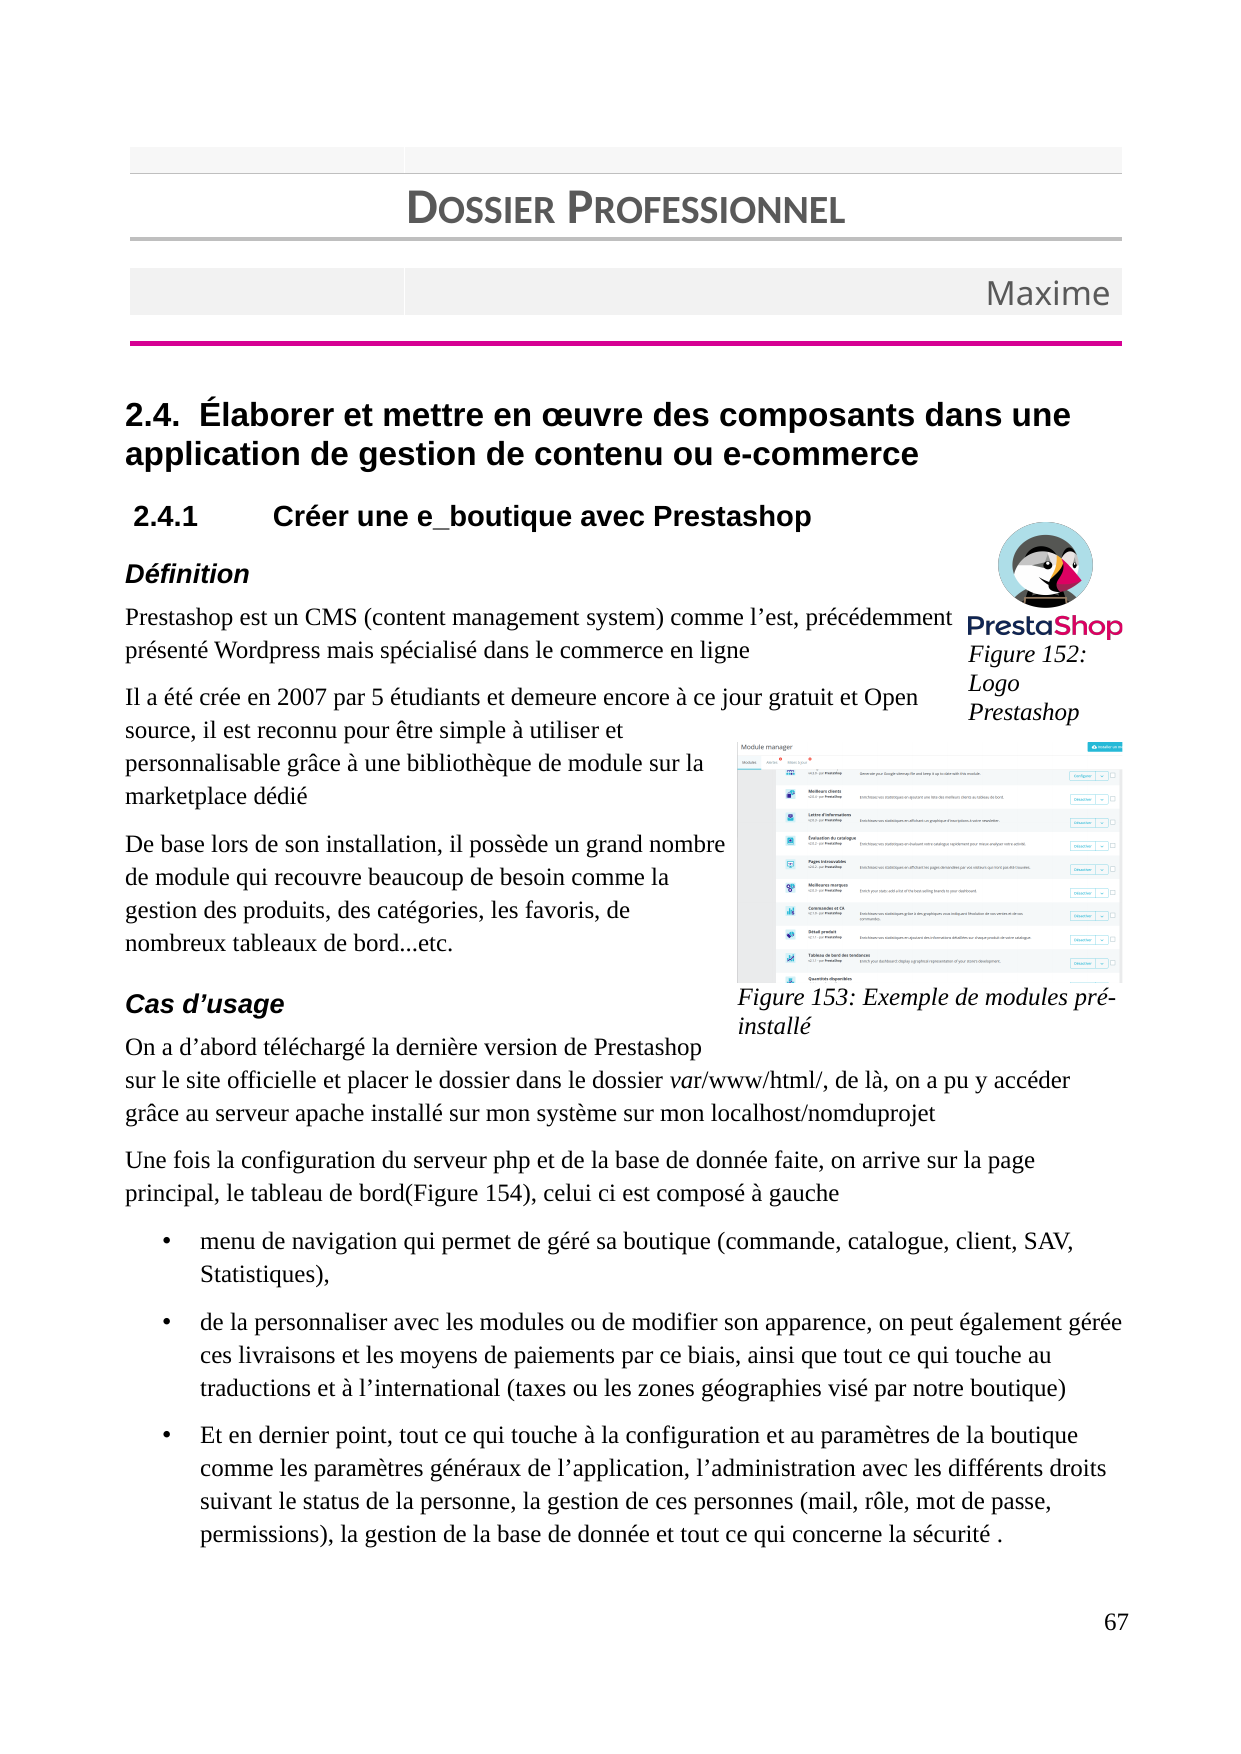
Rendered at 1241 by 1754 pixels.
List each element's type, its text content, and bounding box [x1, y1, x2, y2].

text Figure 153: Exemple de modules pré-installé [737, 983, 1122, 1040]
text Une fois la configuration du serveur php et de la base de donnée faite, on arrive sur la page principal, le tableau de bord(Figure 154), celui ci est composé à gauche [125, 1146, 1123, 1207]
text On a d’abord téléchargé la dernière version de Prestashop sur le site officielle et placer le dossier dans le dossier var/www/html/, de là, on a pu y accéder grâce au serveur apache installé sur mon système sur mon localhost/nomduprojet [125, 1032, 1123, 1127]
subtitle Créer une e_boutique avec Prestashop [125, 499, 1123, 533]
list Et en dernier point, tout ce qui touche à la configuration et au paramètres de la boutique comme les paramètres généraux de l’application, l’administration avec les différents droits suivant le status de la personne, la gestion de ces personnes (mail, rôle, mot de passe, permissions), la gestion de la base de donnée et tout ce qui concerne la sécurité . [162, 1420, 1123, 1548]
subtitle Élaborer et mettre en œuvre des composants dans une application de gestion de contenu ou e-commerce [125, 395, 1123, 472]
list menu de navigation qui permet de géré sa boutique (commande, catalogue, client, SAV, Statistiques), [162, 1226, 1123, 1288]
list de la personnaliser avec les modules ou de modifier son apparence, on peut également gérée ces livraisons et les moyens de paiements par ce biais, ainsi que tout ce qui touche au traductions et à l’international (taxes ou les zones géographies visé par notre boutique) [162, 1307, 1123, 1402]
subtitle Cas d’usage [125, 988, 737, 1019]
text Prestashop est un CMS (content management system) comme l’est, précédemment présenté Wordpress mais spécialisé dans le commerce en ligne [125, 602, 968, 663]
text De base lors de son installation, il possède un grand nombre de module qui recouvre beaucoup de besoin comme la gestion des produits, des catégories, les favoris, de nombreux tableaux de bord...etc. [125, 829, 737, 957]
picture [737, 742, 1123, 983]
subtitle Définition [125, 558, 968, 589]
text Figure 152: Logo Prestashop [968, 640, 1122, 726]
text Il a été crée en 2007 par 5 étudiants et demeure encore à ce jour gratuit et Open source, il est reconnu pour être simple à utiliser et personnalisable grâce à une bibliothèque de module sur la marketplace dédié [125, 682, 1123, 810]
picture [968, 522, 1123, 640]
